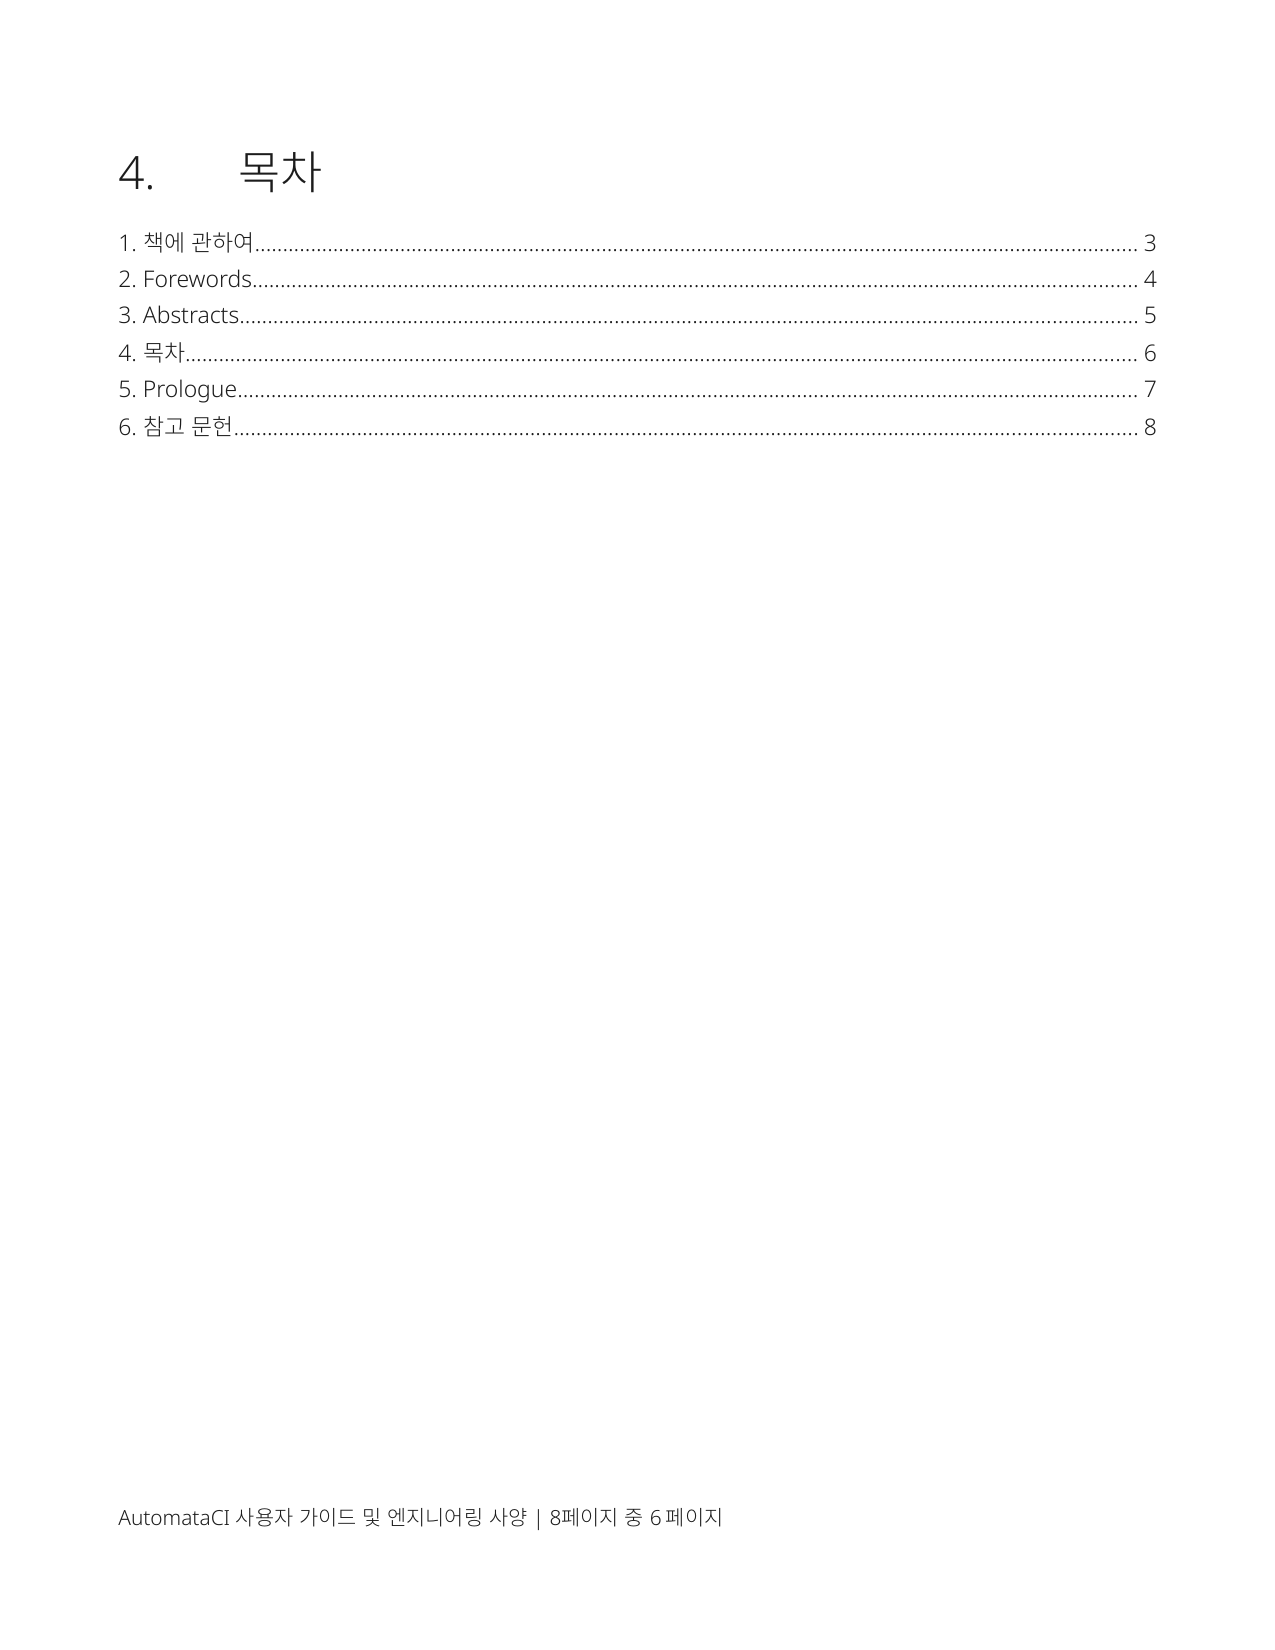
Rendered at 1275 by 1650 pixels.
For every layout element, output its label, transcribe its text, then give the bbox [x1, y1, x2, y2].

text 4. 목차 6 [118, 335, 1157, 368]
subtitle 목차 [118, 136, 1157, 203]
text 1. 책에 관하여 3 [118, 224, 1157, 258]
text 6. 참고 문헌 8 [118, 409, 1157, 442]
text 3. Abstracts 5 [118, 299, 1157, 330]
text 5. Prologue 7 [118, 373, 1157, 404]
text 2. Forewords 4 [118, 263, 1157, 294]
